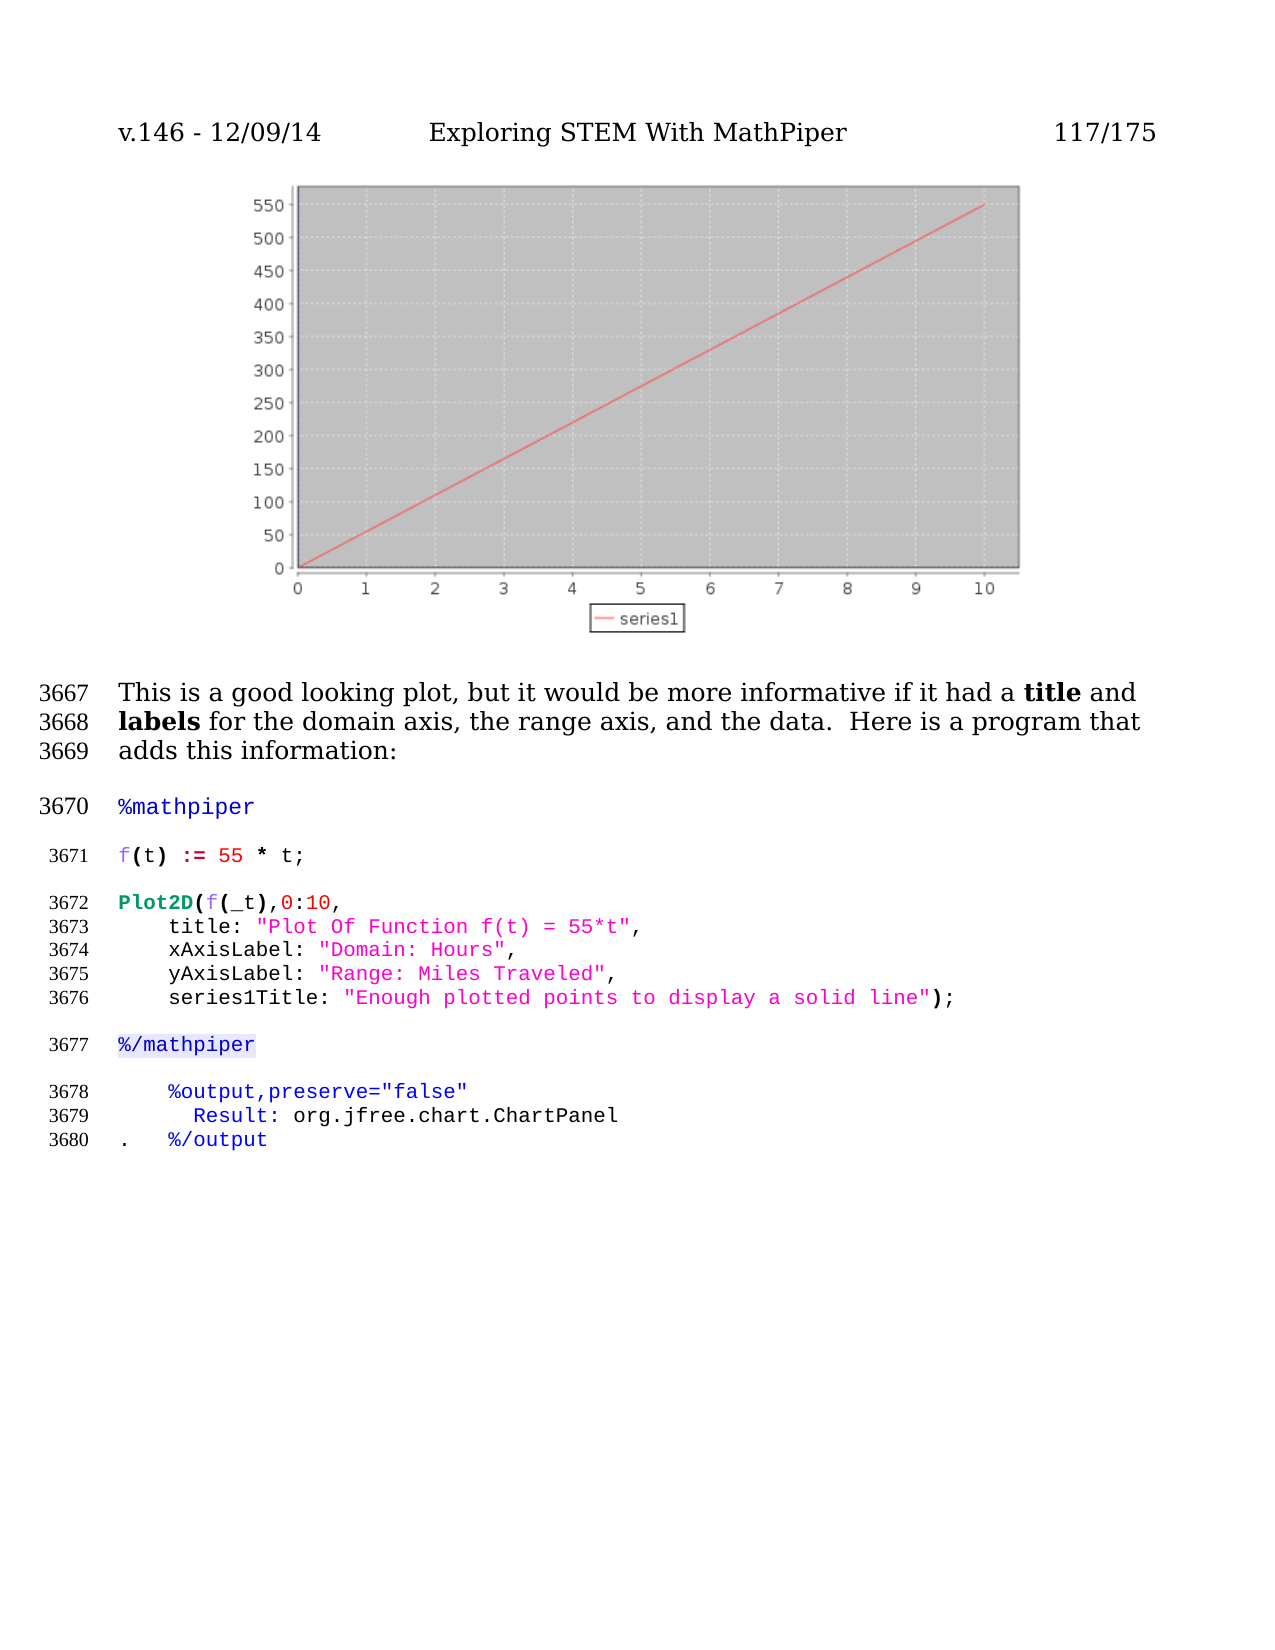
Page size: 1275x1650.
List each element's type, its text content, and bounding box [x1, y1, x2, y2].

text This is a good looking plot, but it would be more informative if it had a title and labels for the domain axis, the range axis, and the data. Here is a program that adds this information: [118, 678, 1157, 766]
text series1Title: "Enough plotted points to display a solid line"); [118, 987, 1157, 1010]
text f(t) := 55 * t; [118, 845, 1157, 868]
text %/mathpiper [118, 1034, 1157, 1058]
text . %/output [118, 1128, 1157, 1152]
text %mathpiper [118, 795, 1157, 821]
text %output,preserve="false" [118, 1081, 1157, 1105]
text Plot2D(f(_t),0:10, [118, 892, 1157, 916]
text title: "Plot Of Function f(t) = 55*t", [118, 916, 1157, 939]
text Result: org.jfree.chart.ChartPanel [118, 1105, 1157, 1128]
text xAxisLabel: "Domain: Hours", [118, 939, 1157, 963]
text yAxisLabel: "Range: Miles Traveled", [118, 963, 1157, 987]
picture [240, 176, 1035, 634]
